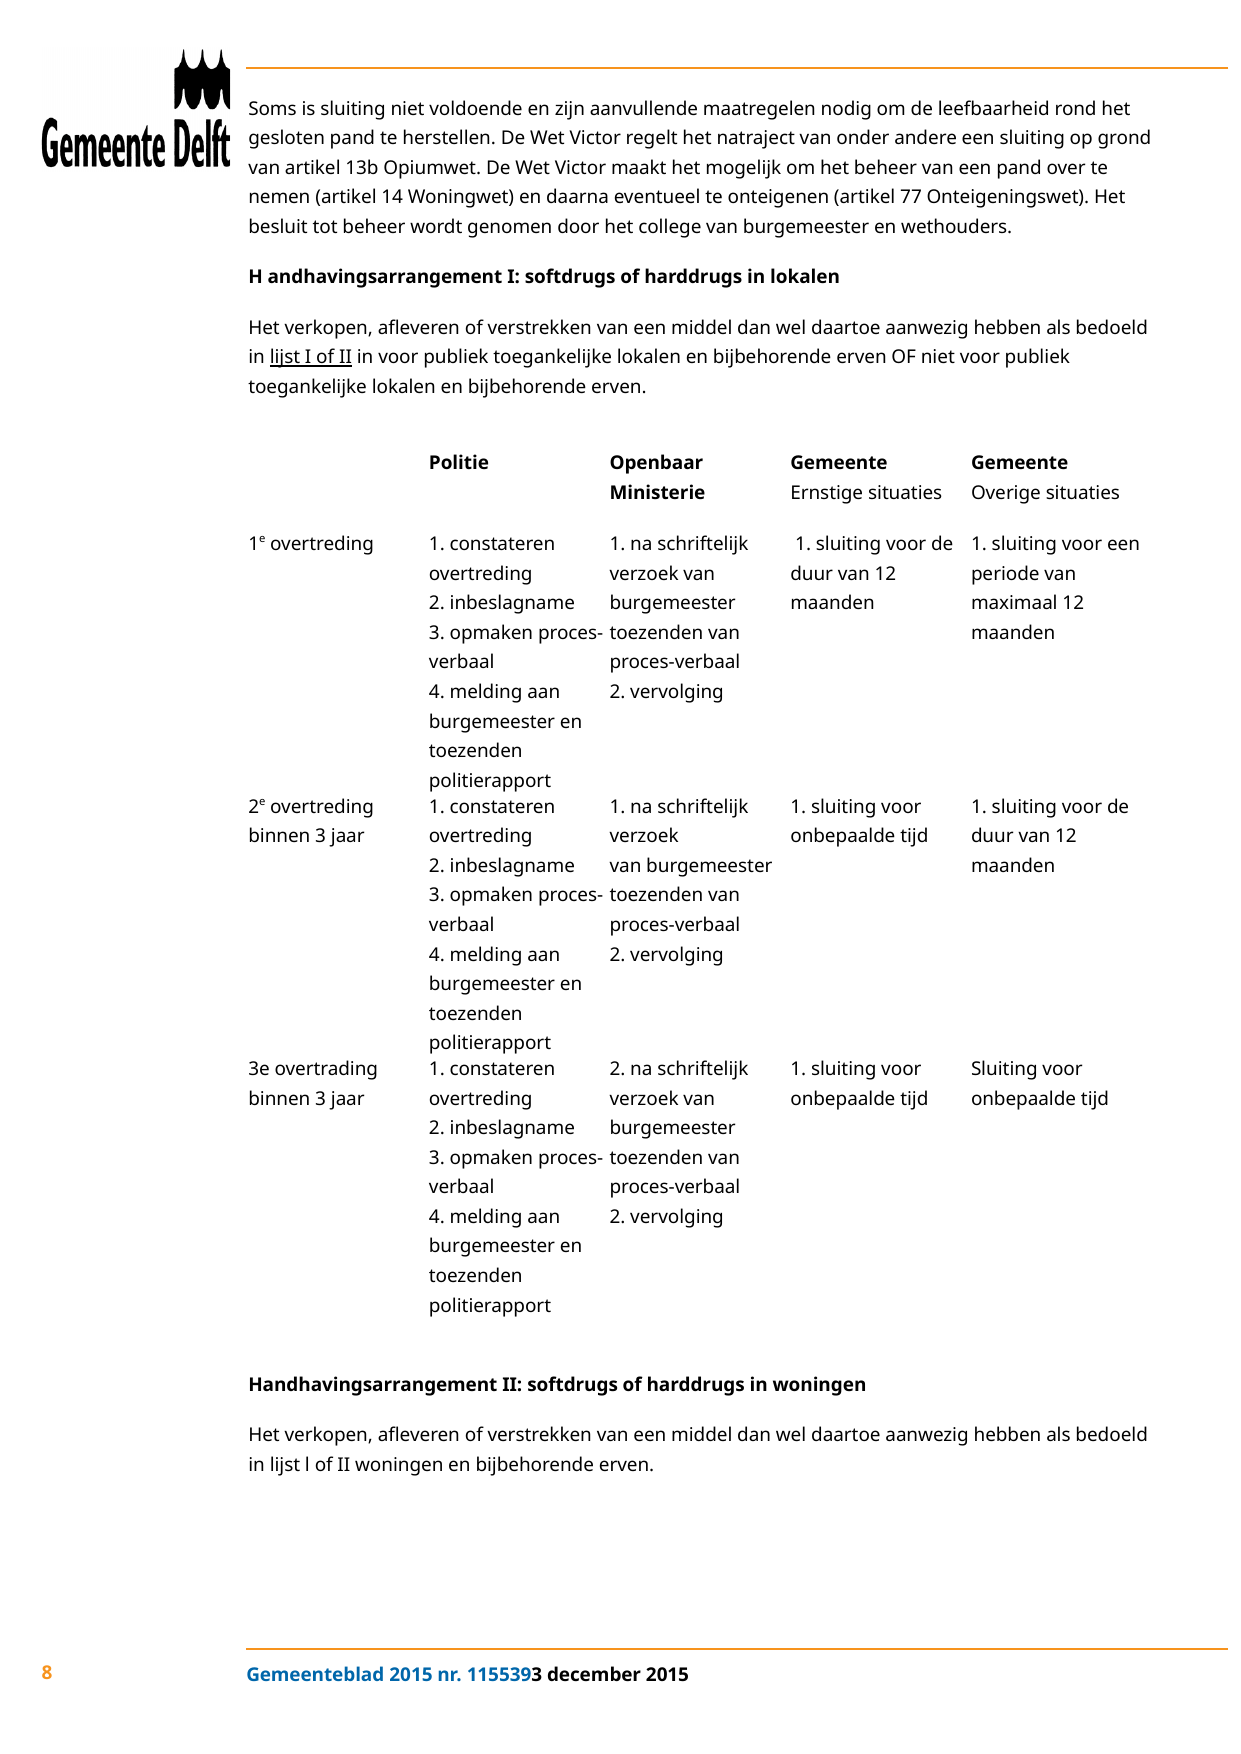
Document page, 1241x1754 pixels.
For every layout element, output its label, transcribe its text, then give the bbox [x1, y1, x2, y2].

table_cell 1. sluiting voor onbepaalde tijd [790, 1055, 971, 1318]
table_cell Politie [429, 449, 609, 505]
table_cell 1. sluiting voor een periode van maximaal 12 maanden [971, 530, 1152, 793]
table_cell 1. na schriftelijk verzoek van burgemeester toezenden van proces-verbaal 2. vervolging [609, 530, 790, 793]
table_cell 1e overtreding [248, 530, 429, 793]
text H andhavingsarrangement I: softdrugs of harddrugs in lokalen [248, 263, 1152, 289]
table_cell 3e overtrading binnen 3 jaar [248, 1055, 429, 1318]
table_cell [248, 505, 429, 530]
table_cell 1. sluiting voor de duur van 12 maanden [790, 530, 971, 793]
table_cell 1. na schriftelijk verzoek van burgemeester toezenden van proces-verbaal 2. vervolging [609, 793, 790, 1055]
text Handhavingsarrangement II: softdrugs of harddrugs in woningen [248, 1371, 1152, 1397]
table_cell 1. constateren overtreding 2. inbeslagname 3. opmaken proces-verbaal 4. melding aan burgemeester en toezenden politierapport [429, 793, 609, 1055]
table_cell Openbaar Ministerie [609, 449, 790, 505]
table_cell 1. constateren overtreding 2. inbeslagname 3. opmaken proces-verbaal 4. melding aan burgemeester en toezenden politierapport [429, 530, 609, 793]
table_header [248, 424, 429, 449]
table_cell 1. sluiting voor onbepaalde tijd [790, 793, 971, 1055]
text Het verkopen, afleveren of verstrekken van een middel dan wel daartoe aanwezig hebben als bedoeld in lijst I of II in voor publiek toegankelijke lokalen en bijbehorende erven OF niet voor publiek toegankelijke lokalen en bijbehorende erven. [248, 314, 1152, 399]
table_cell 2. na schriftelijk verzoek van burgemeester toezenden van proces-verbaal 2. vervolging [609, 1055, 790, 1318]
table_cell Gemeente Overige situaties [971, 449, 1152, 505]
table_cell Sluiting voor onbepaalde tijd [971, 1055, 1152, 1318]
table_cell [429, 505, 609, 530]
text Het verkopen, afleveren of verstrekken van een middel dan wel daartoe aanwezig hebben als bedoeld in lijst l of II woningen en bijbehorende erven. [248, 1422, 1152, 1477]
table_cell [248, 449, 429, 505]
table_cell Gemeente Ernstige situaties [790, 449, 971, 505]
text Soms is sluiting niet voldoende en zijn aanvullende maatregelen nodig om de leefbaarheid rond het gesloten pand te herstellen. De Wet Victor regelt het natraject van onder andere een sluiting op grond van artikel 13b Opiumwet. De Wet Victor maakt het mogelijk om het beheer van een pand over te nemen (artikel 14 Woningwet) en daarna eventueel te onteigenen (artikel 77 Onteigeningswet). Het besluit tot beheer wordt genomen door het college van burgemeester en wethouders. [248, 95, 1152, 239]
picture [41, 47, 231, 172]
table_header [248, 1552, 429, 1578]
table_cell 2e overtreding binnen 3 jaar [248, 793, 429, 1055]
table_cell 1. constateren overtreding 2. inbeslagname 3. opmaken proces-verbaal 4. melding aan burgemeester en toezenden politierapport [429, 1055, 609, 1318]
table_cell 1. sluiting voor de duur van 12 maanden [971, 793, 1152, 1055]
